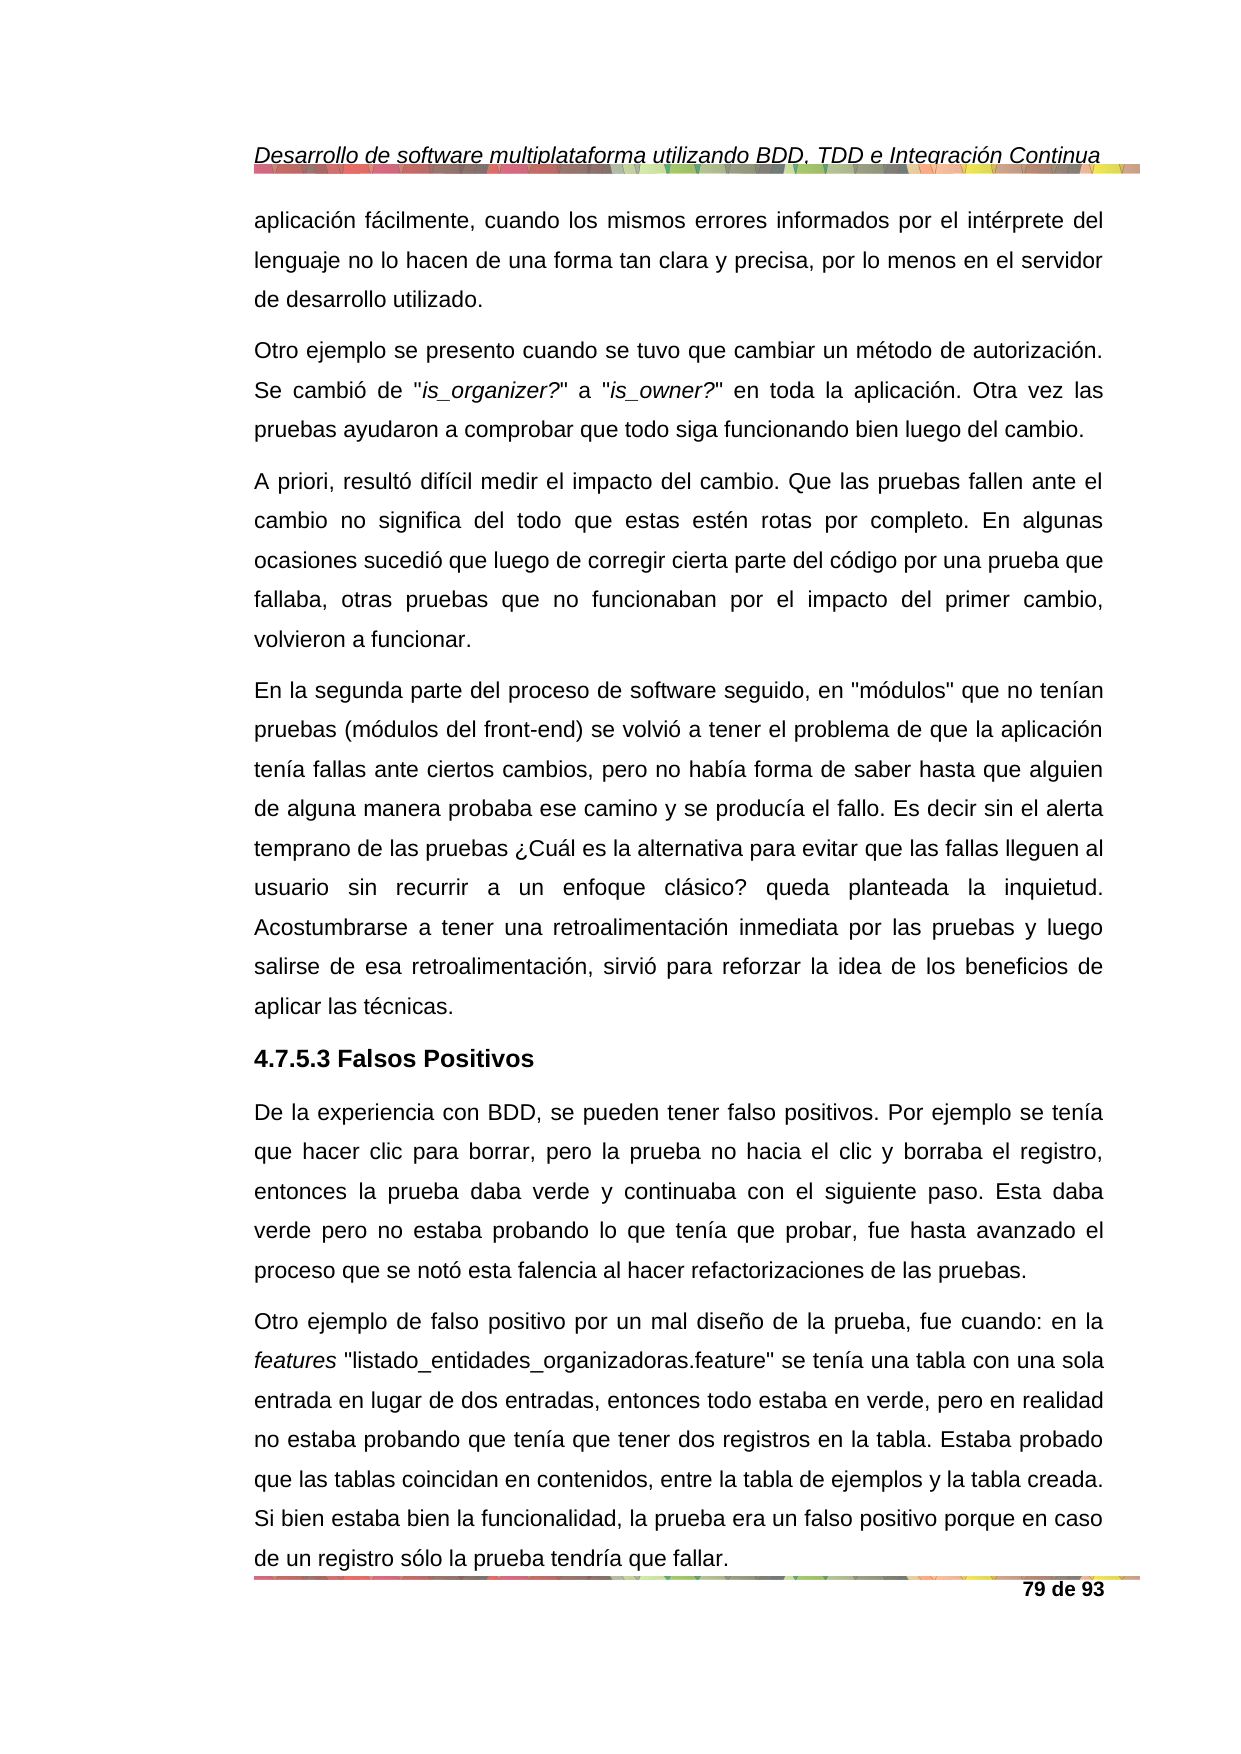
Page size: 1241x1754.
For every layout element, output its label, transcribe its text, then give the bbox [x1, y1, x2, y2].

list A priori, resultó difícil medir el impacto del cambio. Que las pruebas fallen ante el cambio no significa del todo que estas estén rotas por completo. En algunas ocasiones sucedió que luego de corregir cierta parte del código por una prueba que fallaba, otras pruebas que no funcionaban por el impacto del primer cambio, volvieron a funcionar. [254, 468, 1104, 652]
list Otro ejemplo de falso positivo por un mal diseño de la prueba, fue cuando: en la features "listado_entidades_organizadoras.feature" se tenía una tabla con una sola entrada en lugar de dos entradas, entonces todo estaba en verde, pero en realidad no estaba probando que tenía que tener dos registros en la tabla. Estaba probado que las tablas coincidan en contenidos, entre la tabla de ejemplos y la tabla creada. Si bien estaba bien la funcionalidad, la prueba era un falso positivo porque en caso de un registro sólo la prueba tendría que fallar. [254, 1308, 1104, 1571]
list Otro ejemplo se presento cuando se tuvo que cambiar un método de autorización. Se cambió de "is_organizer?" a "is_owner?" en toda la aplicación. Otra vez las pruebas ayudaron a comprobar que todo siga funcionando bien luego del cambio. [254, 337, 1104, 443]
list De la experiencia con BDD, se pueden tener falso positivos. Por ejemplo se tenía que hacer clic para borrar, pero la prueba no hacia el clic y borraba el registro, entonces la prueba daba verde y continuaba con el siguiente paso. Esta daba verde pero no estaba probando lo que tenía que probar, fue hasta avanzado el proceso que se notó esta falencia al hacer refactorizaciones de las pruebas. [254, 1099, 1104, 1283]
list aplicación fácilmente, cuando los mismos errores informados por el intérprete del lenguaje no lo hacen de una forma tan clara y precisa, por lo menos en el servidor de desarrollo utilizado. [254, 207, 1104, 313]
list En la segunda parte del proceso de software seguido, en "módulos" que no tenían pruebas (módulos del front-end) se volvió a tener el problema de que la aplicación tenía fallas ante ciertos cambios, pero no había forma de saber hasta que alguien de alguna manera probaba ese camino y se producía el fallo. Es decir sin el alerta temprano de las pruebas ¿Cuál es la alternativa para evitar que las fallas lleguen al usuario sin recurrir a un enfoque clásico? queda planteada la inquietud. Acostumbrarse a tener una retroalimentación inmediata por las pruebas y luego salirse de esa retroalimentación, sirvió para reforzar la idea de los beneficios de aplicar las técnicas. [254, 677, 1104, 1019]
list 4.7.5.3 Falsos Positivos [254, 1044, 1104, 1073]
